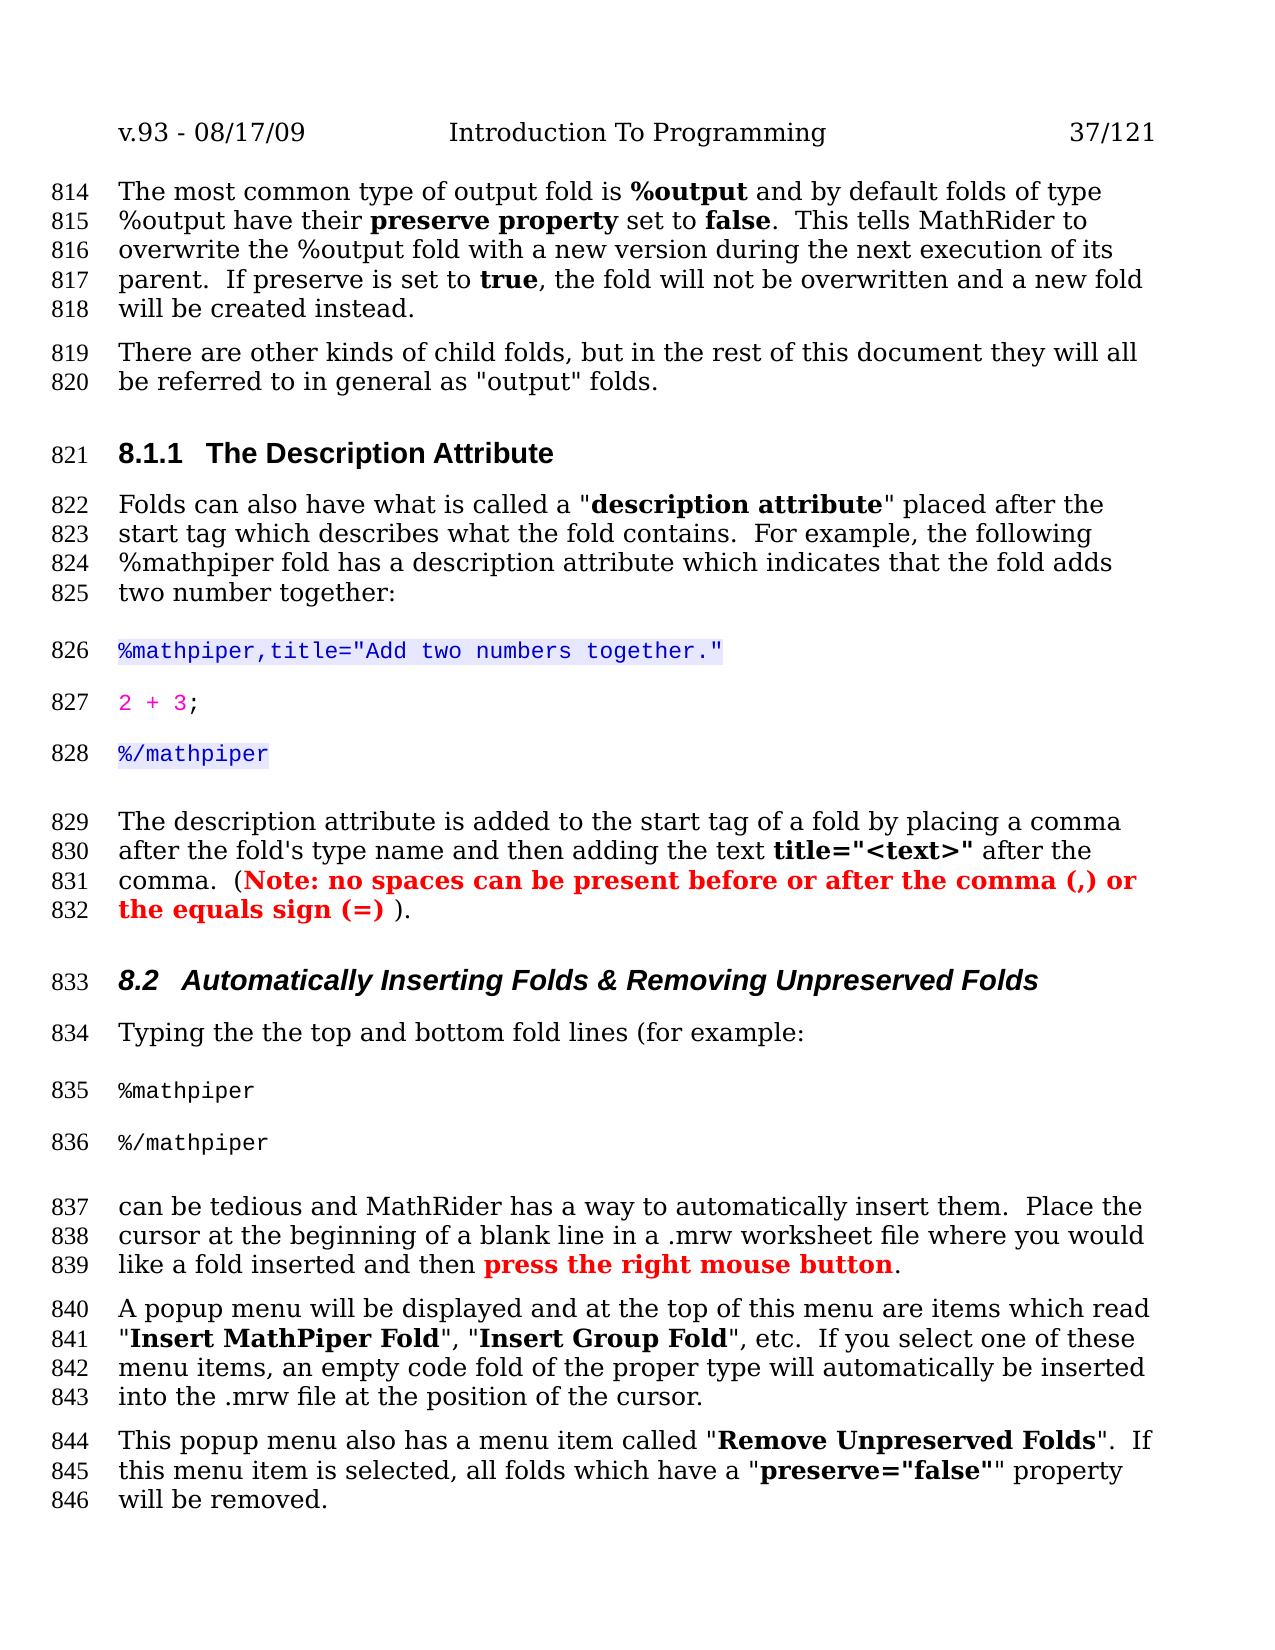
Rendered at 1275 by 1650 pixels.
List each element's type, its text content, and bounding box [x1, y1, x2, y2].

text There are other kinds of child folds, but in the rest of this document they will all be referred to in general as "output" folds. [118, 338, 1157, 397]
text Folds can also have what is called a "description attribute" placed after the start tag which describes what the fold contains. For example, the following %mathpiper fold has a description attribute which indicates that the fold adds two number together: [118, 490, 1157, 607]
text %mathpiper [118, 1079, 1157, 1105]
text can be tedious and MathRider has a way to automatically insert them. Place the cursor at the beginning of a blank line in a .mrw worksheet file where you would like a fold inserted and then press the right mouse button. [118, 1192, 1157, 1279]
text This popup menu also has a menu item called "Remove Unpreserved Folds". If this menu item is selected, all folds which have a "preserve="false"" property will be removed. [118, 1426, 1157, 1514]
subtitle Automatically Inserting Folds & Removing Unpreserved Folds [118, 963, 1157, 997]
subtitle The Description Attribute [118, 436, 1157, 469]
text %mathpiper,title="Add two numbers together." [118, 639, 1157, 665]
text The description attribute is added to the start tag of a fold by placing a comma after the fold's type name and then adding the text title="<text>" after the comma. (Note: no spaces can be present before or after the comma (,) or the equals sign (=) ). [118, 807, 1157, 924]
text A popup menu will be displayed and at the top of this menu are items which read "Insert MathPiper Fold", "Insert Group Fold", etc. If you select one of these menu items, an empty code fold of the proper type will automatically be inserted into the .mrw file at the position of the cursor. [118, 1294, 1157, 1411]
text %/mathpiper [118, 1131, 1157, 1157]
text The most common type of output fold is %output and by default folds of type %output have their preserve property set to false. This tells MathRider to overwrite the %output fold with a new version during the next execution of its parent. If preserve is set to true, the fold will not be overwritten and a new fold will be created instead. [118, 177, 1157, 323]
text 2 + 3; [118, 691, 1157, 717]
text Typing the the top and bottom fold lines (for example: [118, 1018, 1157, 1047]
text %/mathpiper [118, 743, 1157, 769]
